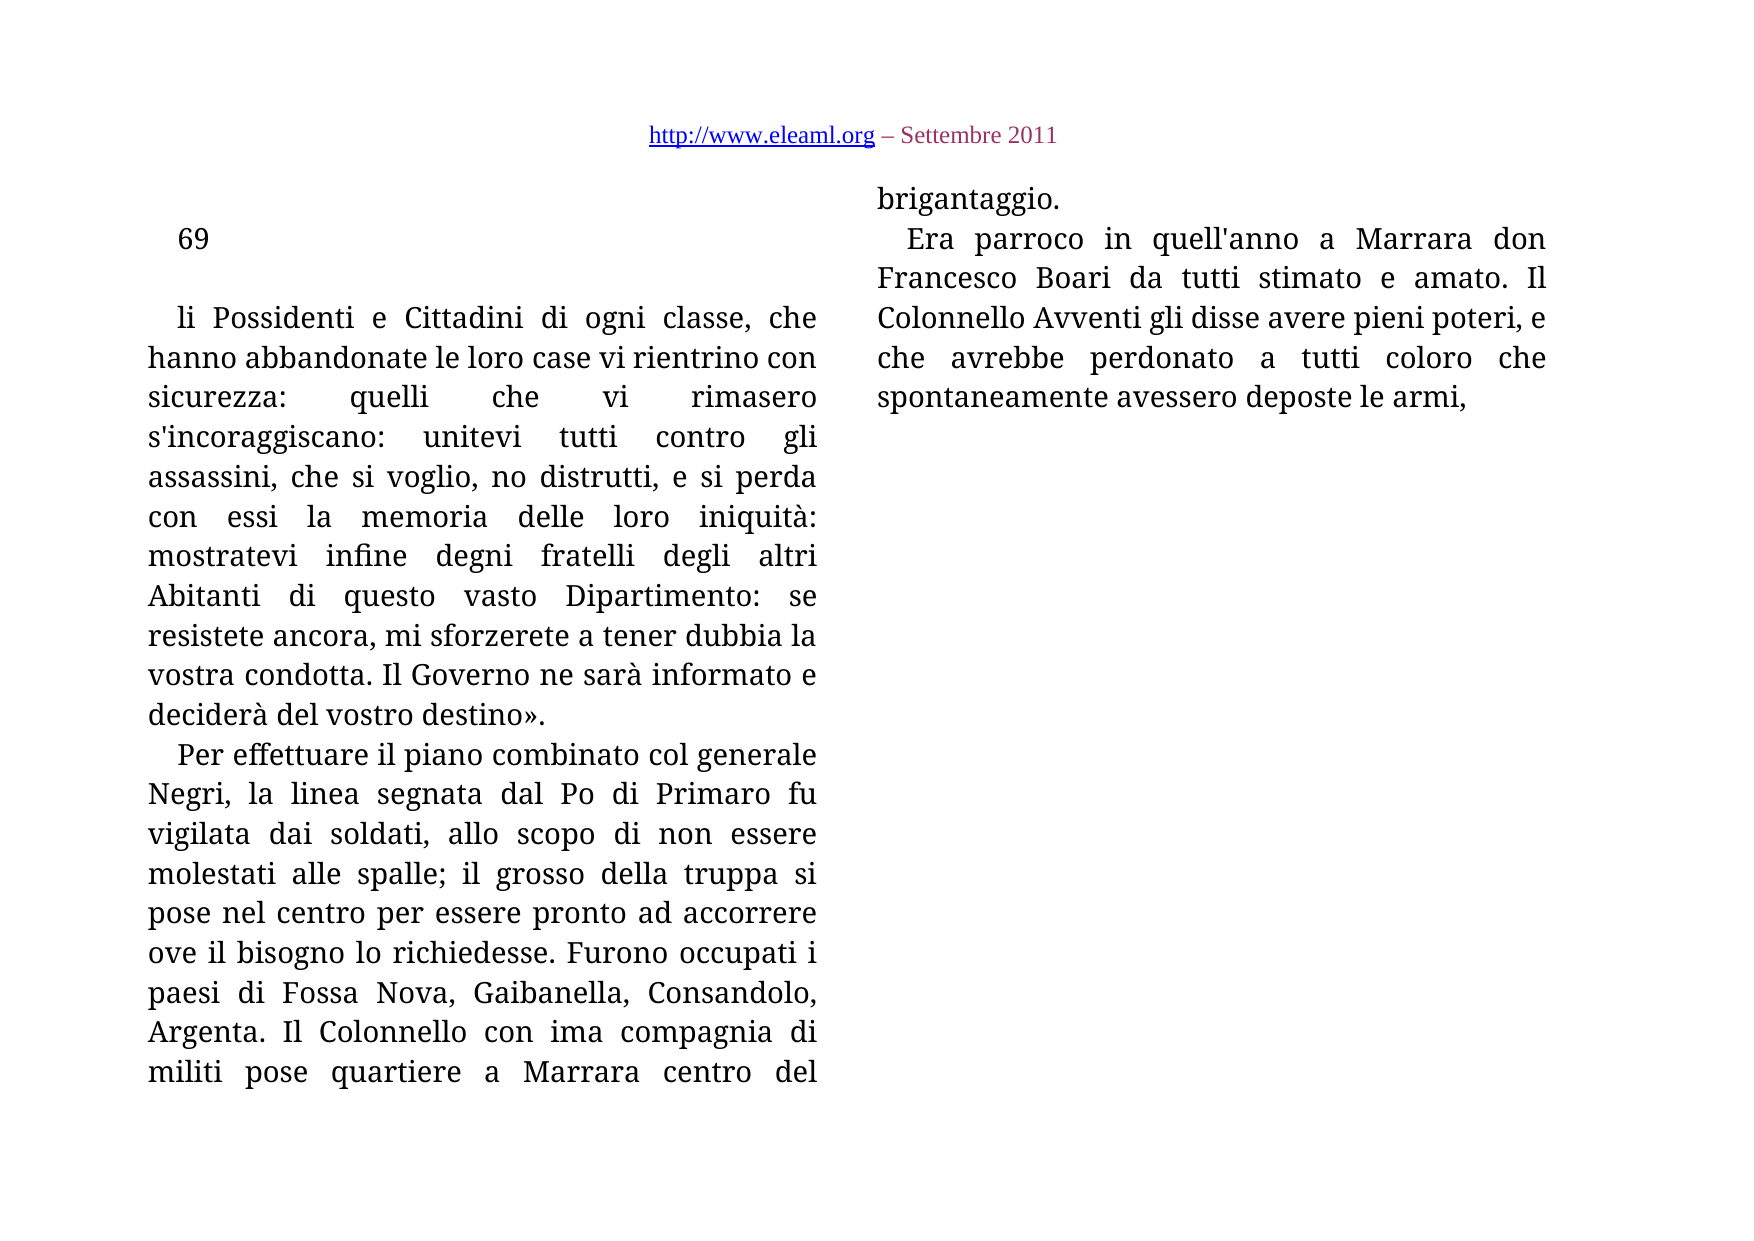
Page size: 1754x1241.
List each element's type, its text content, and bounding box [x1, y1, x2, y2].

text Per effettuare il piano combinato col generale Negri, la linea segnata dal Po di Primaro fu vigilata dai soldati, allo scopo di non essere molestati alle spalle; il grosso della truppa si pose nel centro per essere pronto ad accorrere ove il bisogno lo richiedesse. Furono occupati i paesi di Fossa Nova, Gaibanella, Consandolo, Argenta. Il Colonnello con ima compagnia di militi pose quartiere a Marrara centro del [148, 734, 818, 1091]
text brigantaggio. [877, 178, 1547, 218]
text Era parroco in quell'anno a Marrara don Francesco Boari da tutti stimato e amato. Il Colonnello Avventi gli disse avere pieni poteri, e che avrebbe perdonato a tutti coloro che spontaneamente avessero deposte le armi, [877, 218, 1547, 416]
text li Possidenti e Cittadini di ogni classe, che hanno abbandonate le loro case vi rientrino con sicurezza: quelli che vi rimasero s'incoraggiscano: unitevi tutti contro gli assassini, che si voglio, no distrutti, e si perda con essi la memoria delle loro iniquità: mostratevi infine degni fratelli degli altri Abitanti di questo vasto Dipartimento: se resistete ancora, mi sforzerete a tener dubbia la vostra condotta. Il Governo ne sarà informato e deciderà del vostro destino». [148, 297, 818, 734]
text 69 [148, 218, 818, 258]
